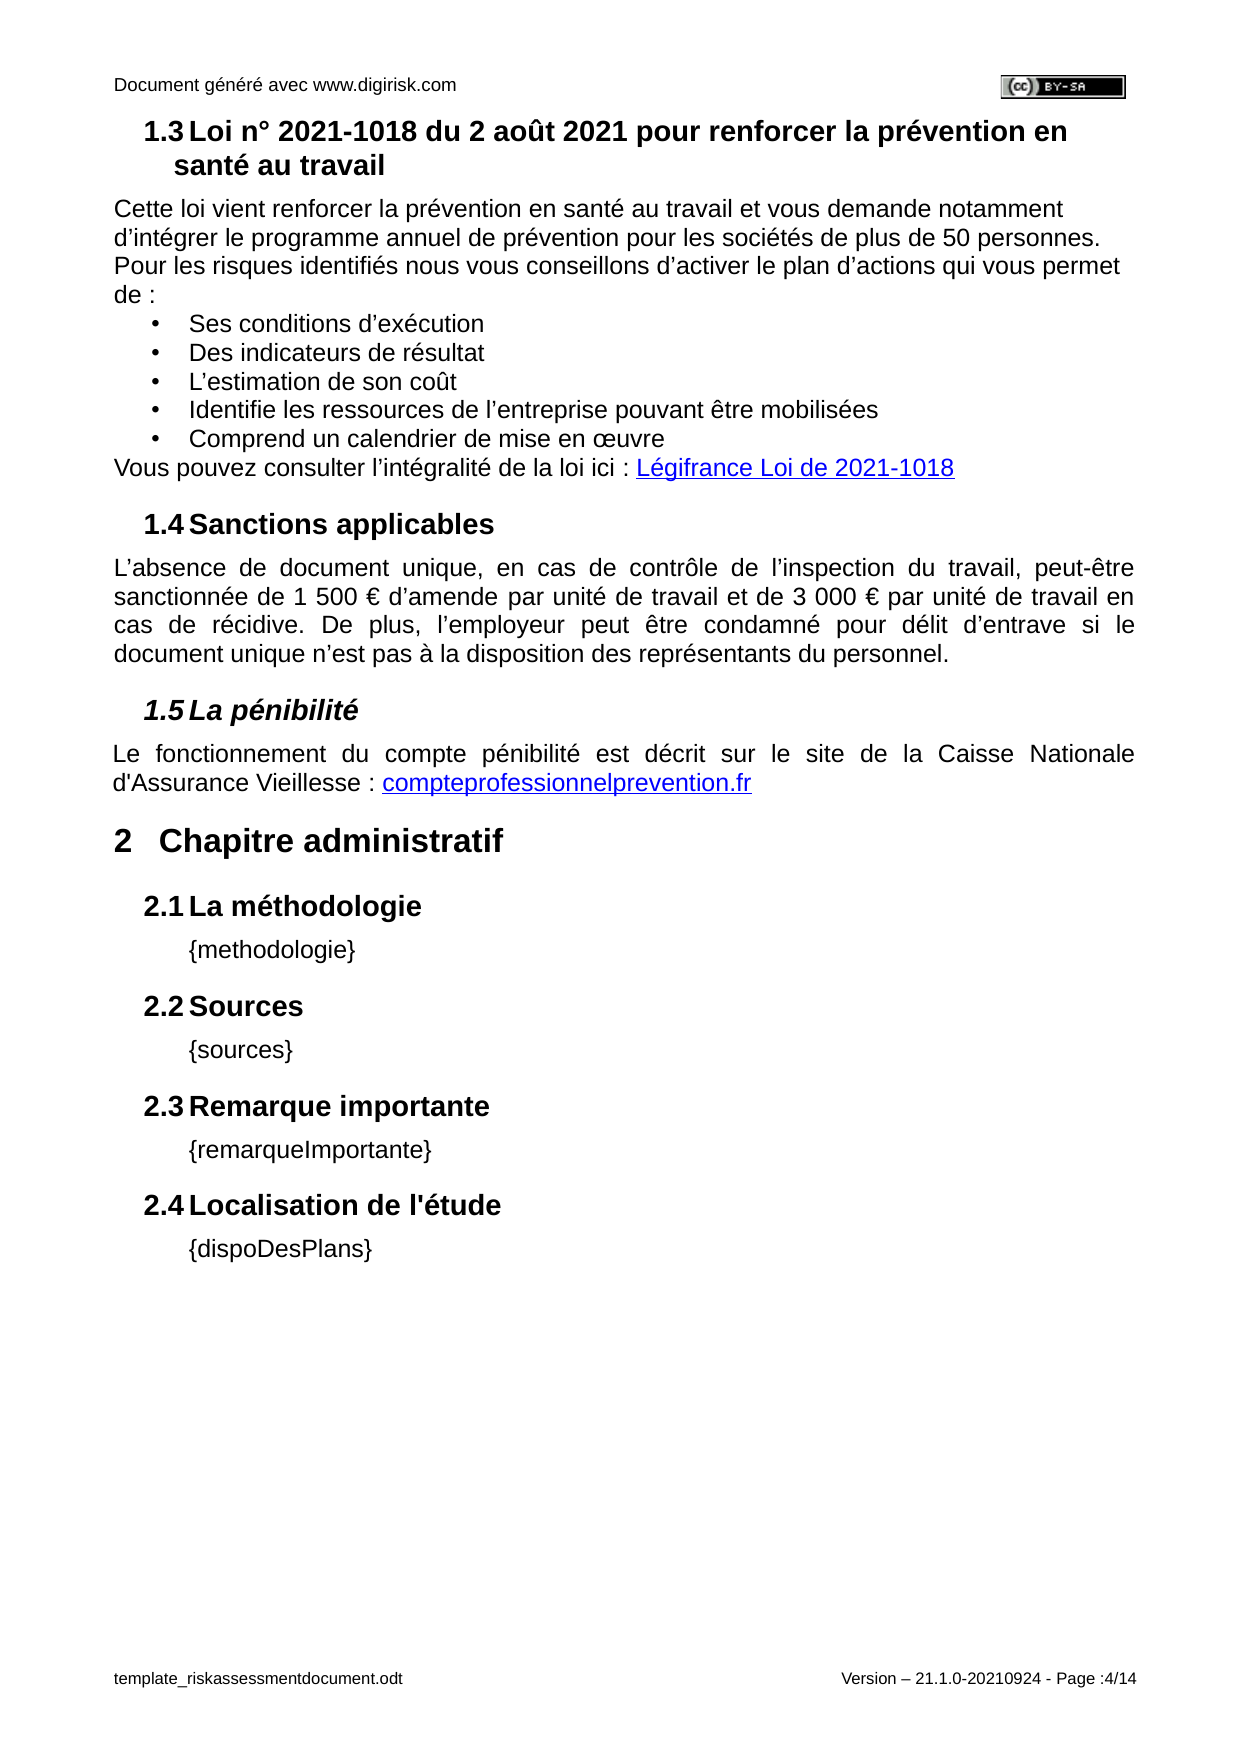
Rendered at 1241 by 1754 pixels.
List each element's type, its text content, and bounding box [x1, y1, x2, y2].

list Identifie les ressources de l’entreprise pouvant être mobilisées [151, 395, 1137, 424]
list Des indicateurs de résultat [151, 338, 1137, 366]
subtitle Localisation de l'étude [143, 1188, 1137, 1222]
list L’absence de document unique, en cas de contrôle de l’inspection du travail, peut-être sanctionnée de 1 500 € d’amende par unité de travail et de 3 000 € par unité de travail en cas de récidive. De plus, l’employeur peut être condamné pour délit d’entrave si le document unique n’est pas à la disposition des représentants du personnel. [76, 553, 1137, 668]
text Le fonctionnement du compte pénibilité est décrit sur le site de la Caisse Nationale d'Assurance Vieillesse : compteprofessionnelprevention.fr [112, 739, 1137, 796]
text Vous pouvez consulter l’intégralité de la loi ici : Légifrance Loi de 2021-1018 [114, 453, 1137, 482]
subtitle Chapitre administratif [114, 821, 1137, 859]
subtitle Loi n° 2021-1018 du 2 août 2021 pour renforcer la prévention en santé au travail [143, 114, 1137, 181]
subtitle La méthodologie [143, 889, 1137, 923]
text Cette loi vient renforcer la prévention en santé au travail et vous demande notamment d’intégrer le programme annuel de prévention pour les sociétés de plus de 50 personnes. Pour les risques identifiés nous vous conseillons d’activer le plan d’actions qui vous permet de : [114, 194, 1137, 309]
text {methodologie} [114, 935, 1137, 964]
subtitle Sources [143, 989, 1137, 1022]
text {remarqueImportante} [114, 1135, 1137, 1163]
subtitle Remarque importante [143, 1089, 1137, 1122]
text {dispoDesPlans} [114, 1234, 1137, 1263]
list Ses conditions d’exécution [151, 309, 1137, 338]
list Comprend un calendrier de mise en œuvre [151, 424, 1137, 453]
subtitle Sanctions applicables [143, 507, 1137, 540]
subtitle La pénibilité [143, 693, 1137, 726]
text {sources} [114, 1035, 1137, 1064]
list L’estimation de son coût [151, 366, 1137, 395]
picture [1000, 75, 1126, 99]
